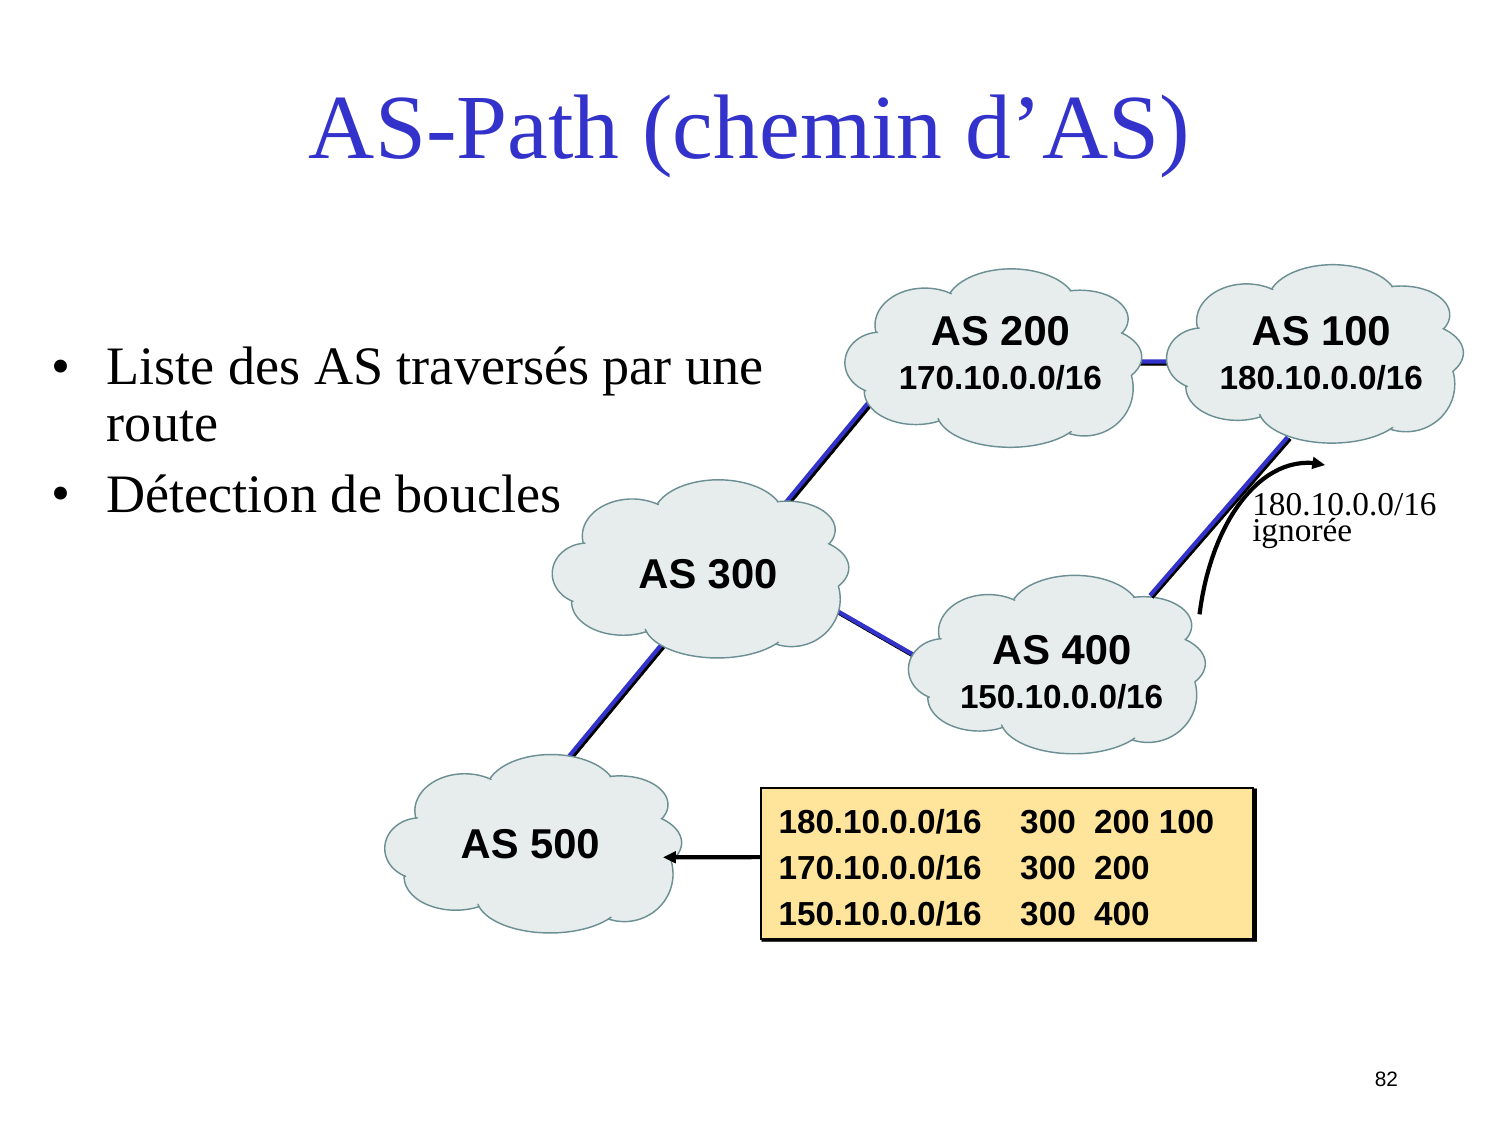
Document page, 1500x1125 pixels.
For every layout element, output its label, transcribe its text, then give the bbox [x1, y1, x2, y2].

text_box AS 200 [885, 307, 1116, 355]
list Liste des AS traversés par une route Détection de boucles [16, 263, 799, 600]
picture [383, 753, 686, 937]
title AS-Path (chemin d’AS) [112, 37, 1388, 226]
text_box AS 500 [436, 820, 625, 868]
text_box 150.10.0.0/16 [942, 678, 1181, 716]
text_box 180.10.0.0/16 ignorée [1237, 487, 1500, 555]
text_box AS 100 [1216, 307, 1426, 355]
text_box 180.10.0.0/16 300 200 100 170.10.0.0/16 300 200 150.10.0.0/16 300 400 [727, 807, 1266, 933]
picture [907, 573, 1210, 758]
picture [843, 267, 1146, 452]
text_box 170.10.0.0/16 [881, 359, 1120, 397]
text_box [760, 787, 1254, 807]
text_box 180.10.0.0/16 [1202, 359, 1441, 397]
text_box [760, 933, 1254, 939]
text_box AS 300 [616, 550, 799, 598]
picture [550, 478, 853, 662]
picture [1165, 263, 1468, 447]
text_box AS 400 [955, 626, 1168, 673]
